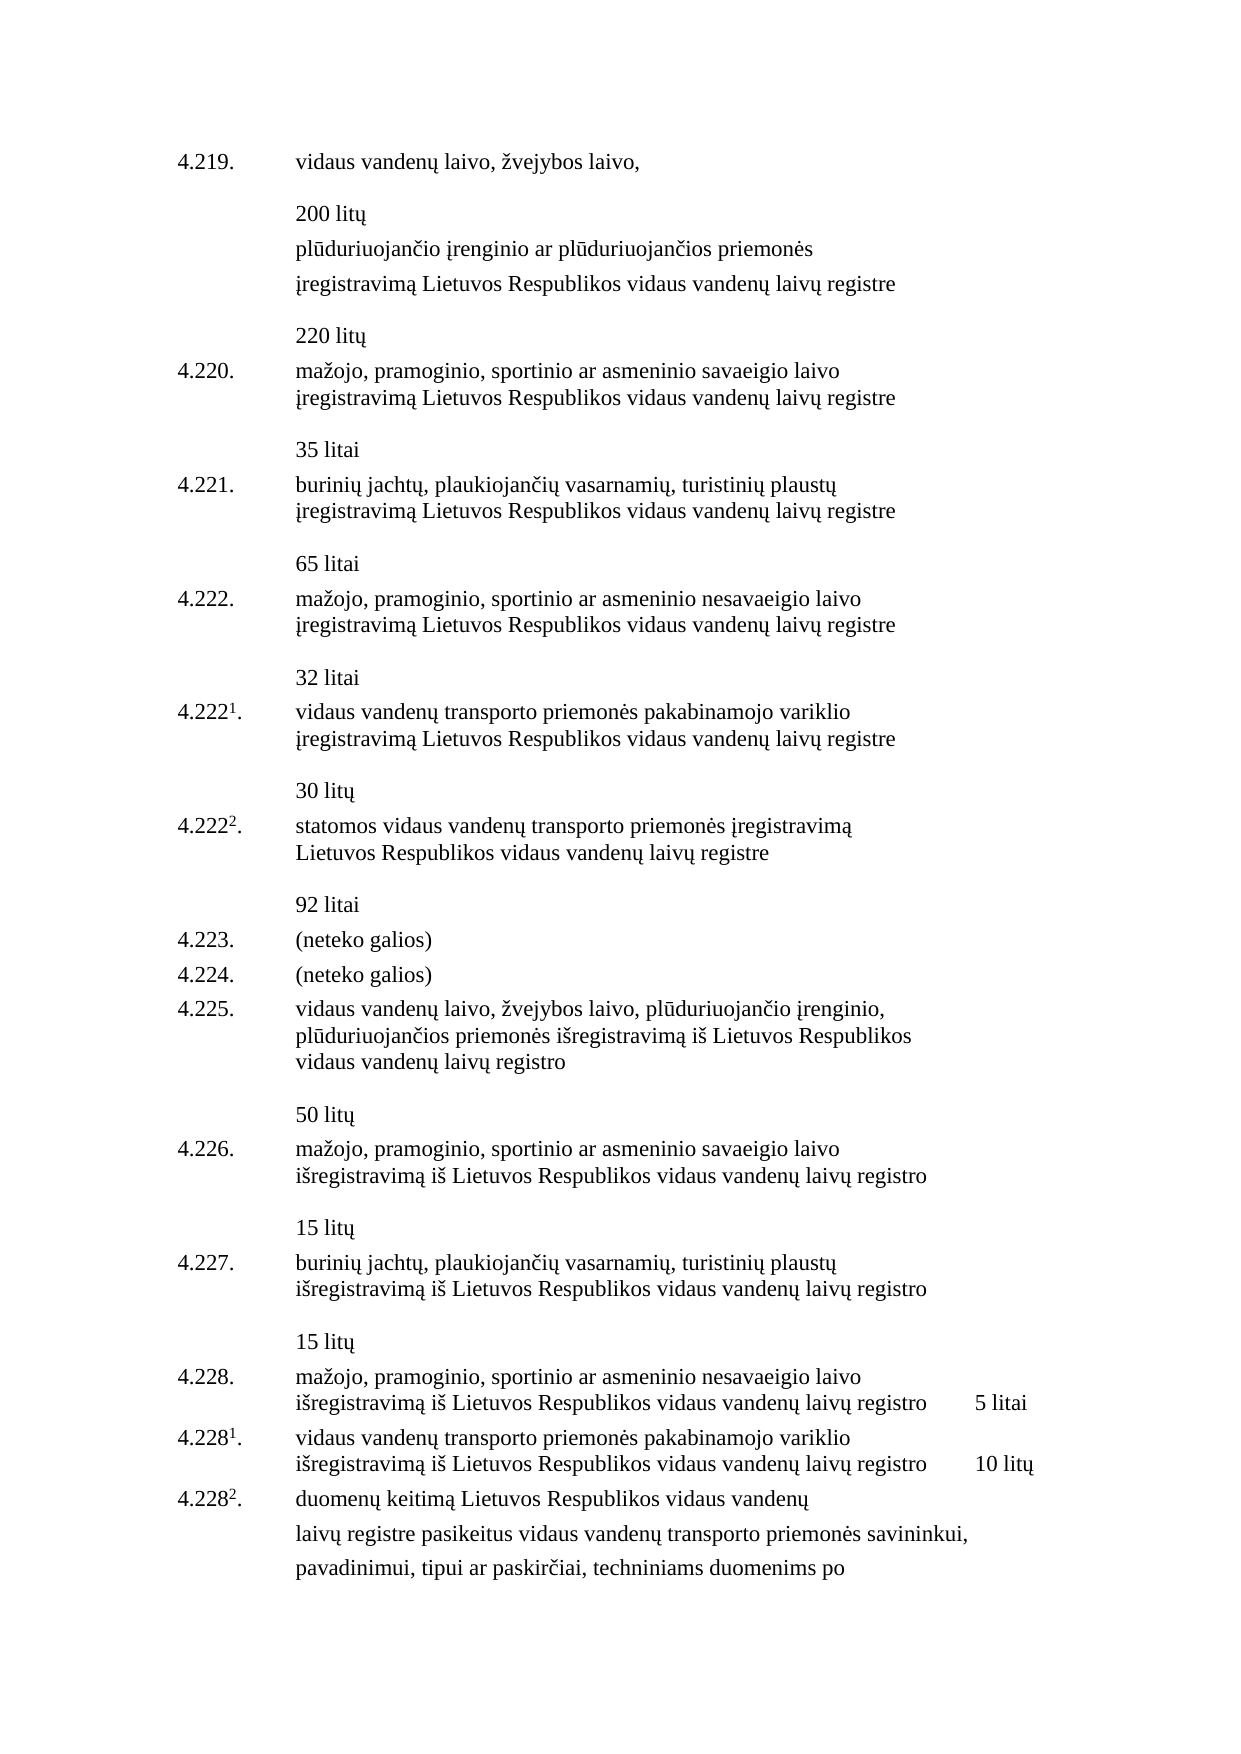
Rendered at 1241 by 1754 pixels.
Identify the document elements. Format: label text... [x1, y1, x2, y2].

text plūduriuojančio įrenginio ar plūduriuojančios priemonės [177, 235, 1122, 261]
text 4.224. (neteko galios) [177, 961, 945, 987]
text 4.2221. vidaus vandenų transporto priemonės pakabinamojo variklio įregistravimą Lietuvos Respublikos vidaus vandenų laivų registre 30 litų [177, 698, 945, 804]
text 4.2222. statomos vidaus vandenų transporto priemonės įregistravimą Lietuvos Respublikos vidaus vandenų laivų registre 92 litai [177, 812, 945, 918]
text 4.227. burinių jachtų, plaukiojančių vasarnamių, turistinių plaustų išregistravimą iš Lietuvos Respublikos vidaus vandenų laivų registro 15 litų [177, 1249, 945, 1354]
text 4.222. mažojo, pramoginio, sportinio ar asmeninio nesavaeigio laivo įregistravimą Lietuvos Respublikos vidaus vandenų laivų registre 32 litai [177, 585, 945, 690]
text 4.228. mažojo, pramoginio, sportinio ar asmeninio nesavaeigio laivo išregistravimą iš Lietuvos Respublikos vidaus vandenų laivų registro 5 litai [177, 1363, 1122, 1416]
text 4.220. mažojo, pramoginio, sportinio ar asmeninio savaeigio laivo įregistravimą Lietuvos Respublikos vidaus vandenų laivų registre 35 litai [177, 357, 945, 463]
text 4.223. (neteko galios) [177, 926, 945, 952]
text 4.226. mažojo, pramoginio, sportinio ar asmeninio savaeigio laivo išregistravimą iš Lietuvos Respublikos vidaus vandenų laivų registro 15 litų [177, 1135, 945, 1241]
text 4.219. vidaus vandenų laivo, žvejybos laivo, 200 litų [177, 148, 945, 227]
text pavadinimui, tipui ar paskirčiai, techniniams duomenims po [177, 1554, 1122, 1581]
text 4.2282. duomenų keitimą Lietuvos Respublikos vidaus vandenų [177, 1485, 1122, 1511]
text 4.221. burinių jachtų, plaukiojančių vasarnamių, turistinių plaustų įregistravimą Lietuvos Respublikos vidaus vandenų laivų registre 65 litai [177, 471, 945, 576]
text 4.2281. vidaus vandenų transporto priemonės pakabinamojo variklio išregistravimą iš Lietuvos Respublikos vidaus vandenų laivų registro 10 litų [177, 1424, 1122, 1477]
text įregistravimą Lietuvos Respublikos vidaus vandenų laivų registre 220 litų [177, 270, 945, 349]
text laivų registre pasikeitus vidaus vandenų transporto priemonės savininkui, [177, 1520, 1122, 1546]
text 4.225. vidaus vandenų laivo, žvejybos laivo, plūduriuojančio įrenginio, plūduriuojančios priemonės išregistravimą iš Lietuvos Respublikos vidaus vandenų laivų registro 50 litų [177, 995, 945, 1127]
